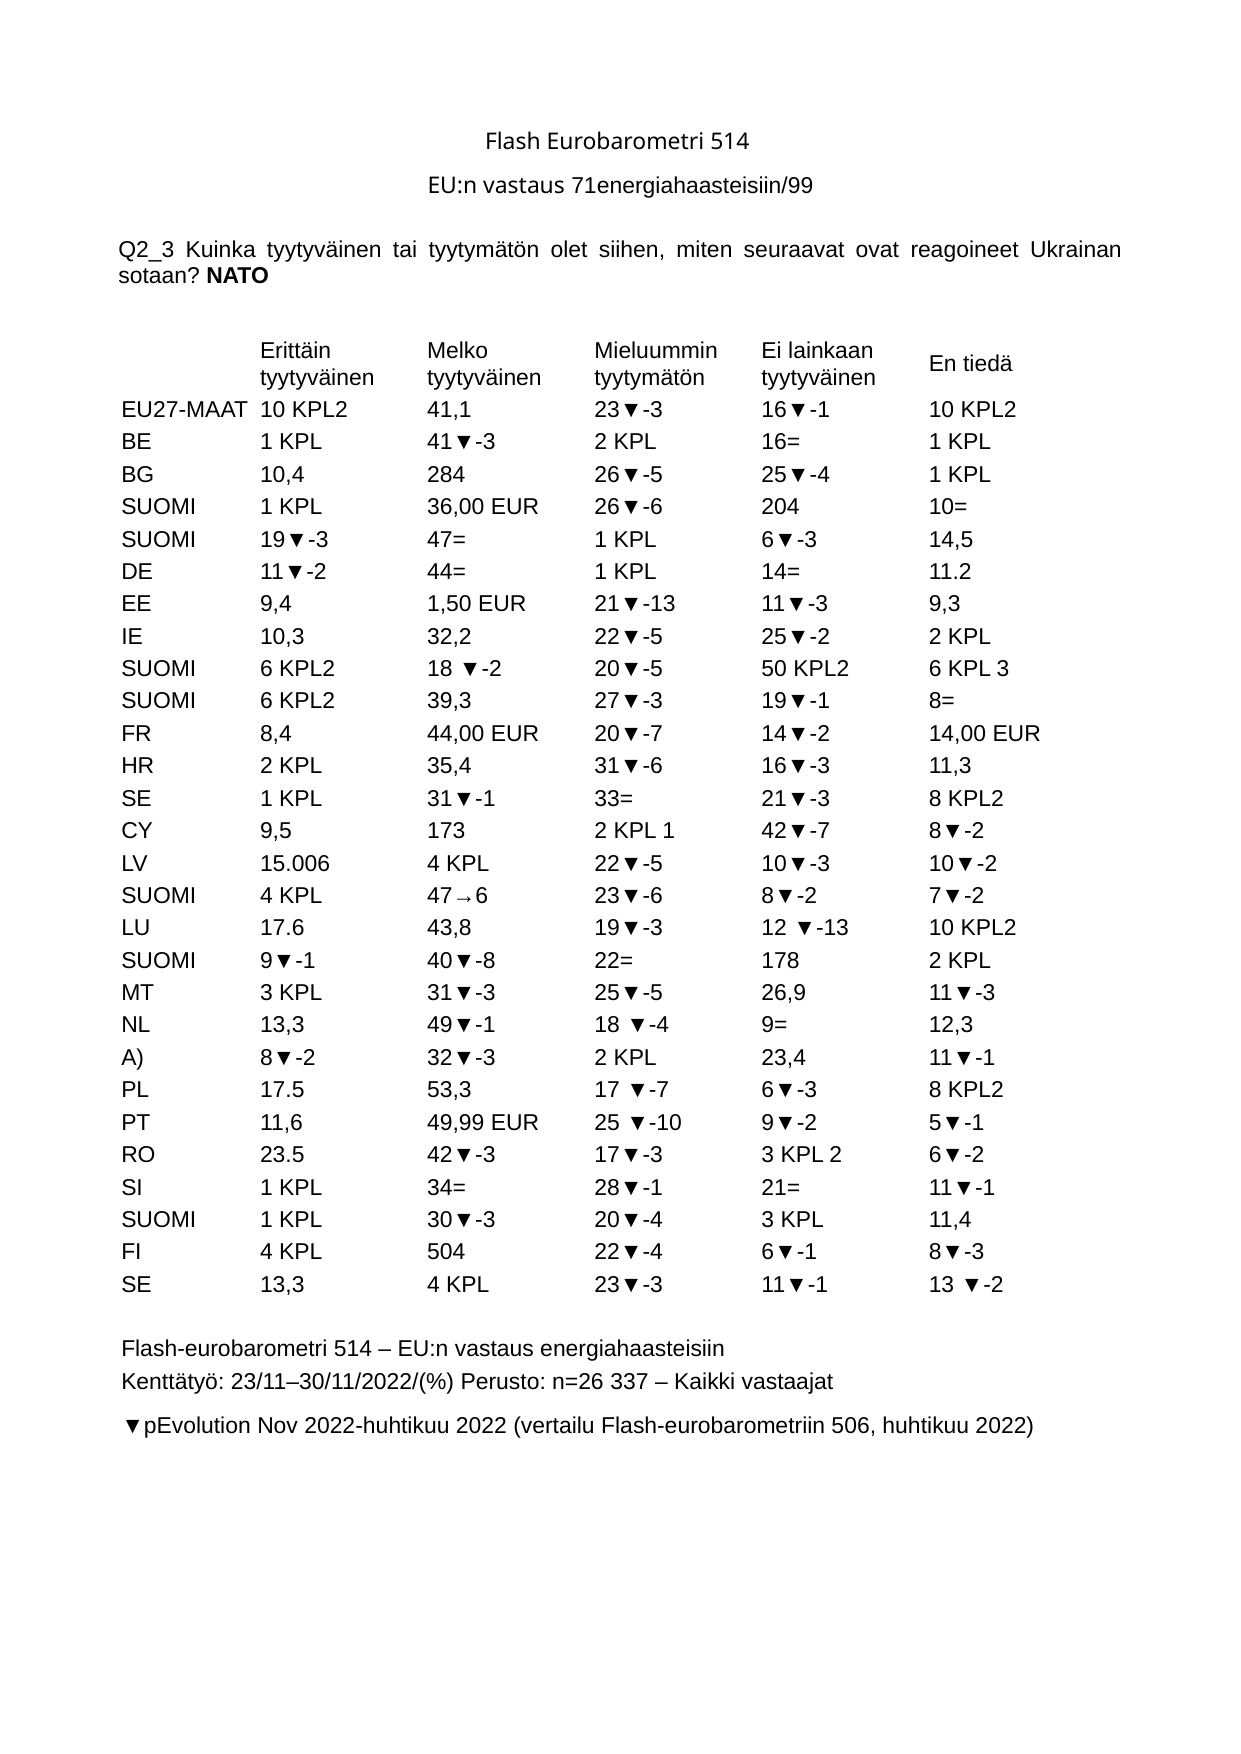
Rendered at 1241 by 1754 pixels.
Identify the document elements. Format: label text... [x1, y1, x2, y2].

table_cell 14▼-2 [758, 717, 926, 749]
table_cell MT [118, 976, 257, 1008]
table_cell 17.6 [257, 911, 424, 944]
table_header Mieluummin tyytymätön [591, 334, 758, 393]
table_cell 8 KPL2 [926, 782, 1093, 814]
table_cell 47→6 [424, 879, 591, 911]
table_cell 9,3 [926, 587, 1093, 620]
table_cell 42▼-3 [424, 1138, 591, 1170]
table_cell 6 KPL2 [257, 685, 424, 717]
table_cell PL [118, 1073, 257, 1106]
table_cell 22▼-5 [591, 846, 758, 879]
table_cell ▼рEvolution Nov 2022-huhtikuu 2022 (vertailu Flash-eurobarometriin 506, huhtikuu 2022) [118, 1397, 1093, 1453]
table_cell 1 KPL [926, 458, 1093, 490]
table_cell 6 KPL2 [257, 652, 424, 684]
table_cell 22▼-5 [591, 620, 758, 652]
table_cell 8▼-2 [257, 1041, 424, 1073]
table_cell 9▼-1 [257, 944, 424, 976]
table_cell 30▼-3 [424, 1203, 591, 1235]
table_cell 31▼-6 [591, 749, 758, 782]
table_cell SUOMI [118, 652, 257, 684]
table_cell 284 [424, 458, 591, 490]
table_cell 18 ▼-4 [591, 1009, 758, 1041]
table_cell 32,2 [424, 620, 591, 652]
table_cell 178 [758, 944, 926, 976]
table_cell 1 KPL [257, 425, 424, 458]
table_cell SE [118, 1268, 257, 1300]
table_cell 11▼-3 [926, 976, 1093, 1008]
table_cell 18 ▼-2 [424, 652, 591, 684]
table_cell 3 KPL [758, 1203, 926, 1235]
table_cell LV [118, 846, 257, 879]
table_cell 47= [424, 523, 591, 555]
table_cell 6▼-2 [926, 1138, 1093, 1170]
table_cell 2 KPL [926, 944, 1093, 976]
table_cell 13,3 [257, 1268, 424, 1300]
table_cell 21= [758, 1170, 926, 1203]
table_cell 20▼-5 [591, 652, 758, 684]
table_cell 44,00 EUR [424, 717, 591, 749]
table_cell 6 KPL 3 [926, 652, 1093, 684]
table_cell [926, 1300, 1093, 1332]
table_cell 11.2 [926, 555, 1093, 587]
table_cell 26,9 [758, 976, 926, 1008]
table_cell 39,3 [424, 685, 591, 717]
table_cell 25 ▼-10 [591, 1106, 758, 1138]
table_cell 1 KPL [591, 555, 758, 587]
table_cell 1,50 EUR [424, 587, 591, 620]
table_cell SE [118, 782, 257, 814]
table_header En tiedä [926, 334, 1093, 393]
table_cell 22= [591, 944, 758, 976]
table_cell BG [118, 458, 257, 490]
table_cell 10,4 [257, 458, 424, 490]
table_cell 19▼-3 [257, 523, 424, 555]
table_cell 16▼-3 [758, 749, 926, 782]
table_cell 10▼-3 [758, 846, 926, 879]
table_cell 25▼-2 [758, 620, 926, 652]
table_cell 2 KPL [926, 620, 1093, 652]
table_cell EU27-MAAT [118, 393, 257, 425]
table_cell 49▼-1 [424, 1009, 591, 1041]
table_cell 28▼-1 [591, 1170, 758, 1203]
table_cell 33= [591, 782, 758, 814]
table_cell IE [118, 620, 257, 652]
table_cell [257, 1300, 424, 1332]
table_cell 22▼-4 [591, 1235, 758, 1268]
table_cell 3 KPL 2 [758, 1138, 926, 1170]
table_cell 6▼-3 [758, 1073, 926, 1106]
table_cell 8 KPL2 [926, 1073, 1093, 1106]
table_cell 14,00 EUR [926, 717, 1093, 749]
table_cell [118, 1300, 257, 1332]
table_cell 10= [926, 490, 1093, 522]
table_cell 11,3 [926, 749, 1093, 782]
table_cell 8▼-2 [758, 879, 926, 911]
table_cell 13 ▼-2 [926, 1268, 1093, 1300]
table_cell 6▼-3 [758, 523, 926, 555]
table_cell SUOMI [118, 944, 257, 976]
table_cell 6▼-1 [758, 1235, 926, 1268]
table_cell 8▼-2 [926, 814, 1093, 846]
table_cell EE [118, 587, 257, 620]
table_cell 10 KPL2 [257, 393, 424, 425]
table_cell 40▼-8 [424, 944, 591, 976]
table_cell BE [118, 425, 257, 458]
table_cell 8,4 [257, 717, 424, 749]
table_cell 15.006 [257, 846, 424, 879]
table_cell 17 ▼-7 [591, 1073, 758, 1106]
table_cell 26▼-5 [591, 458, 758, 490]
table_cell 31▼-3 [424, 976, 591, 1008]
table_cell 21▼-13 [591, 587, 758, 620]
table_cell RO [118, 1138, 257, 1170]
table_cell 2 KPL [591, 425, 758, 458]
table_cell 8= [926, 685, 1093, 717]
table_cell 11▼-2 [257, 555, 424, 587]
table_cell [591, 1300, 758, 1332]
table_cell 2 KPL [591, 1041, 758, 1073]
table_cell 16▼-1 [758, 393, 926, 425]
table_cell CY [118, 814, 257, 846]
table_cell 25▼-5 [591, 976, 758, 1008]
table_cell 23▼-3 [591, 393, 758, 425]
table_cell 4 KPL [424, 846, 591, 879]
table_cell 19▼-1 [758, 685, 926, 717]
table_cell 23▼-6 [591, 879, 758, 911]
table_cell DE [118, 555, 257, 587]
table_cell 4 KPL [424, 1268, 591, 1300]
table_cell 23.5 [257, 1138, 424, 1170]
table_cell 32▼-3 [424, 1041, 591, 1073]
table_cell 10 KPL2 [926, 911, 1093, 944]
table_cell 20▼-4 [591, 1203, 758, 1235]
table_cell 25▼-4 [758, 458, 926, 490]
table_cell SUOMI [118, 490, 257, 522]
table_cell 12 ▼-13 [758, 911, 926, 944]
table_cell 7▼-2 [926, 879, 1093, 911]
table_cell 9= [758, 1009, 926, 1041]
table_header Melko tyytyväinen [424, 334, 591, 393]
table_cell 13,3 [257, 1009, 424, 1041]
table_cell SUOMI [118, 879, 257, 911]
table_cell 204 [758, 490, 926, 522]
table_cell 1 KPL [257, 1170, 424, 1203]
table_cell 27▼-3 [591, 685, 758, 717]
table_cell 11▼-1 [926, 1170, 1093, 1203]
table_cell 10 KPL2 [926, 393, 1093, 425]
table_cell 10▼-2 [926, 846, 1093, 879]
table_cell 44= [424, 555, 591, 587]
table_cell 41▼-3 [424, 425, 591, 458]
table_cell FR [118, 717, 257, 749]
table_cell 23,4 [758, 1041, 926, 1073]
table_cell 504 [424, 1235, 591, 1268]
table_cell 49,99 EUR [424, 1106, 591, 1138]
table_header [118, 334, 257, 393]
table_cell Flash-eurobarometri 514 – EU:n vastaus energiahaasteisiin [118, 1333, 1093, 1365]
table_cell 14= [758, 555, 926, 587]
table_cell LU [118, 911, 257, 944]
table_cell 14,5 [926, 523, 1093, 555]
table_cell 11▼-1 [926, 1041, 1093, 1073]
table_cell 1 KPL [257, 782, 424, 814]
table_cell 1 KPL [591, 523, 758, 555]
table_cell 23▼-3 [591, 1268, 758, 1300]
table_cell SUOMI [118, 1203, 257, 1235]
table_cell [758, 1300, 926, 1332]
text Q2_3 Kuinka tyytyväinen tai tyytymätön olet siihen, miten seuraavat ovat reagoineet Ukrainan sotaan? NATO [118, 236, 1122, 289]
table_cell 12,3 [926, 1009, 1093, 1041]
table_cell 2 KPL 1 [591, 814, 758, 846]
table_cell 1 KPL [257, 490, 424, 522]
table_cell 2 KPL [257, 749, 424, 782]
table_cell 50 KPL2 [758, 652, 926, 684]
table_cell 5▼-1 [926, 1106, 1093, 1138]
table_cell 42▼-7 [758, 814, 926, 846]
table_cell 41,1 [424, 393, 591, 425]
table_cell 173 [424, 814, 591, 846]
table_cell SI [118, 1170, 257, 1203]
table_cell SUOMI [118, 523, 257, 555]
table_cell 43,8 [424, 911, 591, 944]
table_cell NL [118, 1009, 257, 1041]
table_cell 31▼-1 [424, 782, 591, 814]
table_cell 20▼-7 [591, 717, 758, 749]
table_cell 26▼-6 [591, 490, 758, 522]
table_cell 21▼-3 [758, 782, 926, 814]
table_header Erittäin tyytyväinen [257, 334, 424, 393]
table_header Ei lainkaan tyytyväinen [758, 334, 926, 393]
table_cell 35,4 [424, 749, 591, 782]
table_cell 10,3 [257, 620, 424, 652]
table_cell 9,4 [257, 587, 424, 620]
table_cell 34= [424, 1170, 591, 1203]
table_cell 11,6 [257, 1106, 424, 1138]
table_cell SUOMI [118, 685, 257, 717]
table_cell 9,5 [257, 814, 424, 846]
table_cell 36,00 EUR [424, 490, 591, 522]
table_cell 11▼-1 [758, 1268, 926, 1300]
table_cell PT [118, 1106, 257, 1138]
table_cell 11,4 [926, 1203, 1093, 1235]
table_cell Kenttätyö: 23/11–30/11/2022/(%) Perusto: n=26 337 – Kaikki vastaajat [118, 1365, 1093, 1397]
table_cell FI [118, 1235, 257, 1268]
table_cell 11▼-3 [758, 587, 926, 620]
table_cell 4 KPL [257, 1235, 424, 1268]
table_cell 9▼-2 [758, 1106, 926, 1138]
table_cell [424, 1300, 591, 1332]
table_cell 17▼-3 [591, 1138, 758, 1170]
table_cell 4 KPL [257, 879, 424, 911]
table_cell 8▼-3 [926, 1235, 1093, 1268]
table_cell HR [118, 749, 257, 782]
table_cell 19▼-3 [591, 911, 758, 944]
table_cell 1 KPL [926, 425, 1093, 458]
table_cell 1 KPL [257, 1203, 424, 1235]
table_cell 3 KPL [257, 976, 424, 1008]
table_cell 17.5 [257, 1073, 424, 1106]
table_cell A) [118, 1041, 257, 1073]
table_cell 53,3 [424, 1073, 591, 1106]
table_cell 16= [758, 425, 926, 458]
